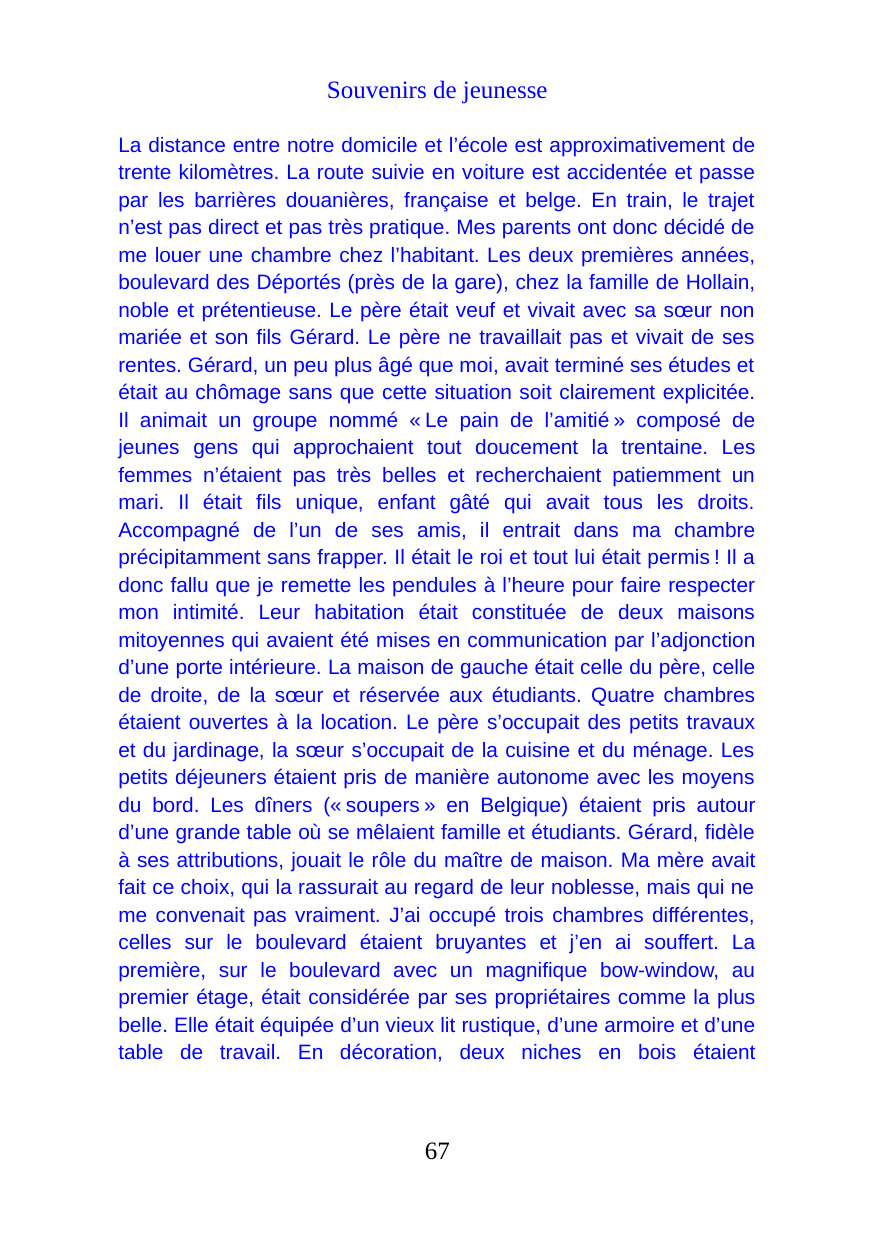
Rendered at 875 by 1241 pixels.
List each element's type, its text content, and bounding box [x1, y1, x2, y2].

text La distance entre notre domicile et l’école est approximativement de trente kilomètres. La route suivie en voiture est accidentée et passe par les barrières douanières, française et belge. En train, le trajet n’est pas direct et pas très pratique. Mes parents ont donc décidé de me louer une chambre chez l’habitant. Les deux premières années, boulevard des Déportés (près de la gare), chez la famille de Hollain, noble et prétentieuse. Le père était veuf et vivait avec sa sœur non mariée et son fils Gérard. Le père ne travaillait pas et vivait de ses rentes. Gérard, un peu plus âgé que moi, avait terminé ses études et était au chômage sans que cette situation soit clairement explicitée. Il animait un groupe nommé « Le pain de l’amitié » composé de jeunes gens qui approchaient tout doucement la trentaine. Les femmes n’étaient pas très belles et recherchaient patiemment un mari. Il était fils unique, enfant gâté qui avait tous les droits. Accompagné de l’un de ses amis, il entrait dans ma chambre précipitamment sans frapper. Il était le roi et tout lui était permis ! Il a donc fallu que je remette les pendules à l’heure pour faire respecter mon intimité. Leur habitation était constituée de deux maisons mitoyennes qui avaient été mises en communication par l’adjonction d’une porte intérieure. La maison de gauche était celle du père, celle de droite, de la sœur et réservée aux étudiants. Quatre chambres étaient ouvertes à la location. Le père s’occupait des petits travaux et du jardinage, la sœur s’occupait de la cuisine et du ménage. Les petits déjeuners étaient pris de manière autonome avec les moyens du bord. Les dîners (« soupers » en Belgique) étaient pris autour d’une grande table où se mêlaient famille et étudiants. Gérard, fidèle à ses attributions, jouait le rôle du maître de maison. Ma mère avait fait ce choix, qui la rassurait au regard de leur noblesse, mais qui ne me convenait pas vraiment. J’ai occupé trois chambres différentes, celles sur le boulevard étaient bruyantes et j’en ai souffert. La première, sur le boulevard avec un magnifique bow-window, au premier étage, était considérée par ses propriétaires comme la plus belle. Elle était équipée d’un vieux lit rustique, d’une armoire et d’une table de travail. En décoration, deux niches en bois étaient [118, 132, 756, 1064]
